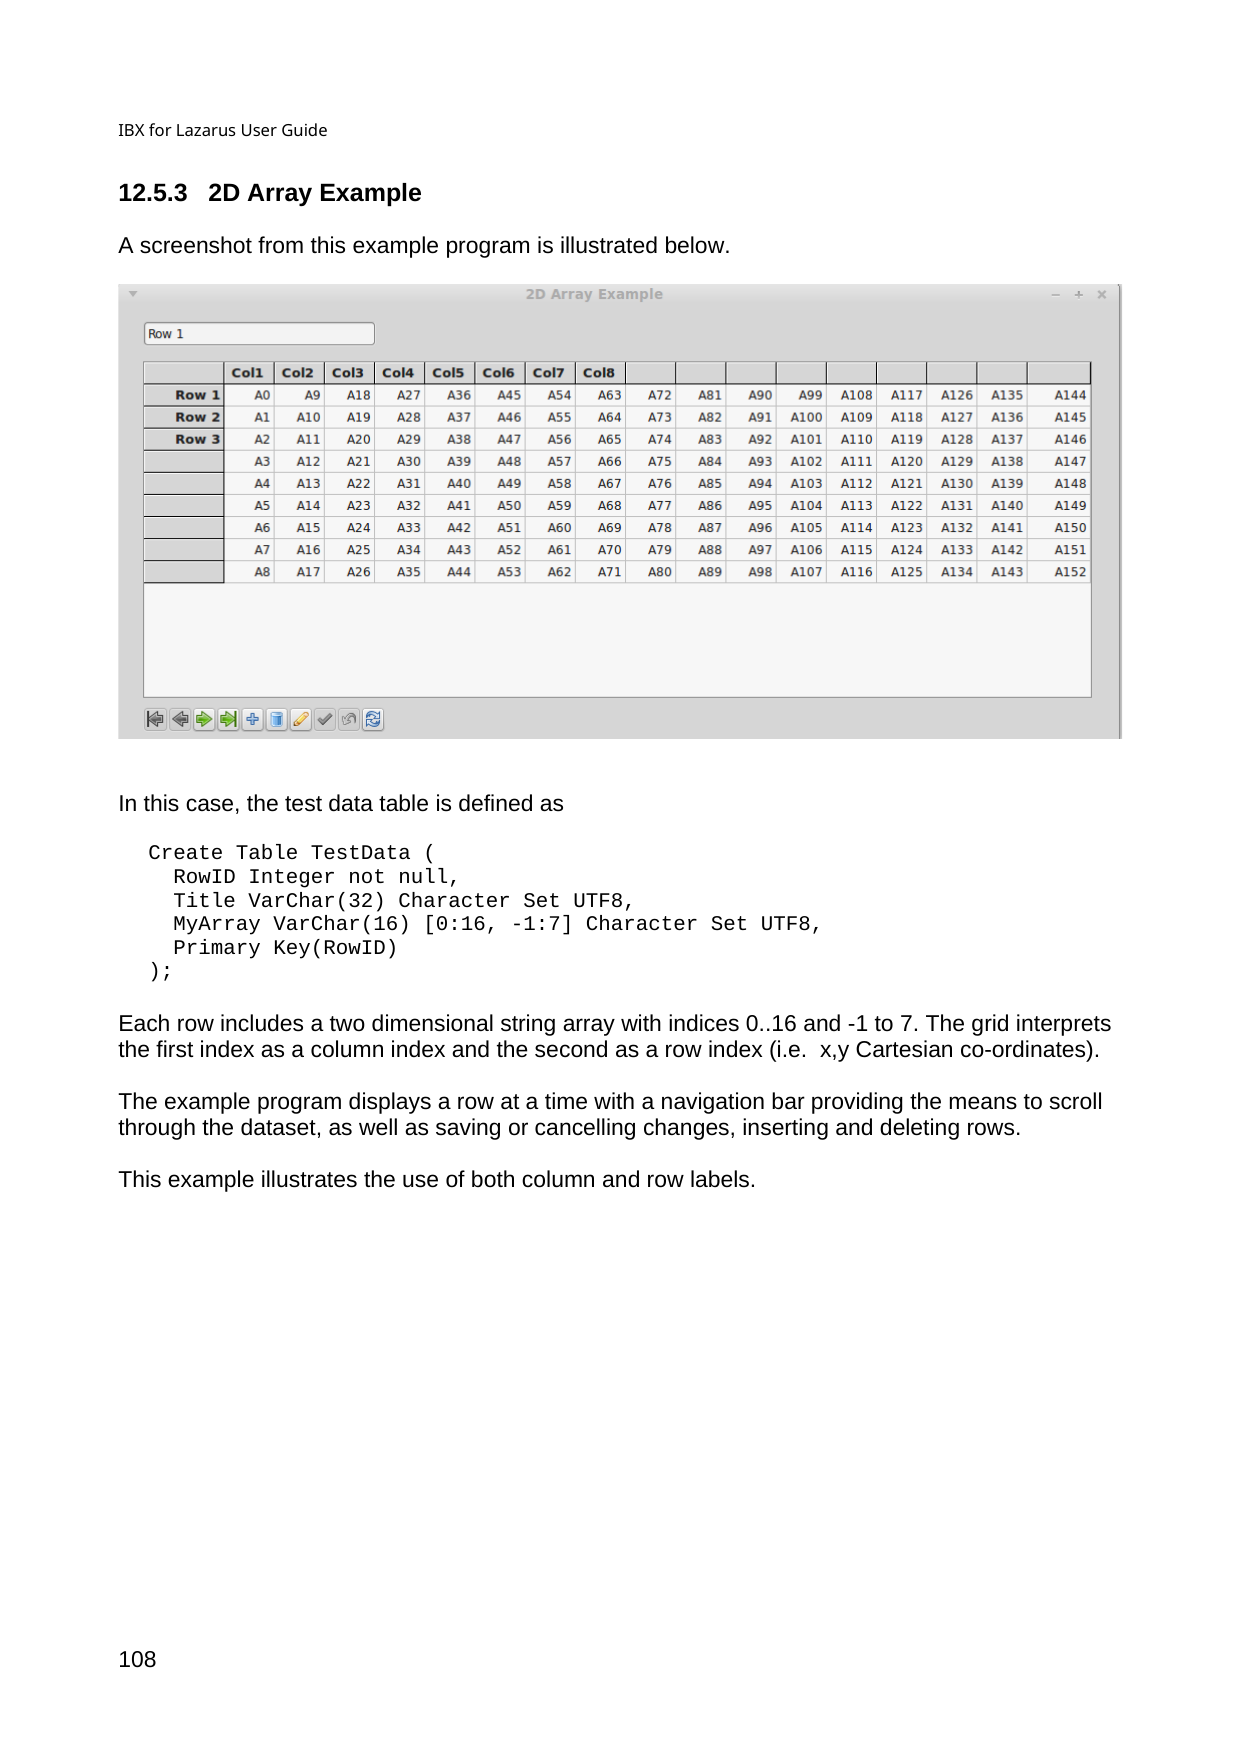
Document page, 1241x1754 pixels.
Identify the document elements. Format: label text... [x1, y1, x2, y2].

text RowID Integer not null, [148, 866, 1122, 889]
text Title VarChar(32) Character Set UTF8, [148, 889, 1122, 913]
text A screenshot from this example program is illustrated below. [118, 232, 1122, 259]
text Primary Key(RowID) [148, 937, 1122, 961]
text In this case, the test data table is defined as [118, 790, 1122, 817]
text This example illustrates the use of both column and row labels. [118, 1166, 1122, 1192]
text ); [148, 961, 1122, 984]
picture [118, 284, 1123, 739]
subtitle 2D Array Example [118, 178, 1122, 207]
text MyArray VarChar(16) [0:16, -1:7] Character Set UTF8, [148, 913, 1122, 937]
text Each row includes a two dimensional string array with indices 0..16 and -1 to 7. The grid interprets the first index as a column index and the second as a row index (i.e. x,y Cartesian co-ordinates). [118, 1010, 1122, 1062]
text Create Table TestData ( [148, 842, 1122, 866]
text The example program displays a row at a time with a navigation bar providing the means to scroll through the dataset, as well as saving or cancelling changes, inserting and deleting rows. [118, 1088, 1122, 1141]
